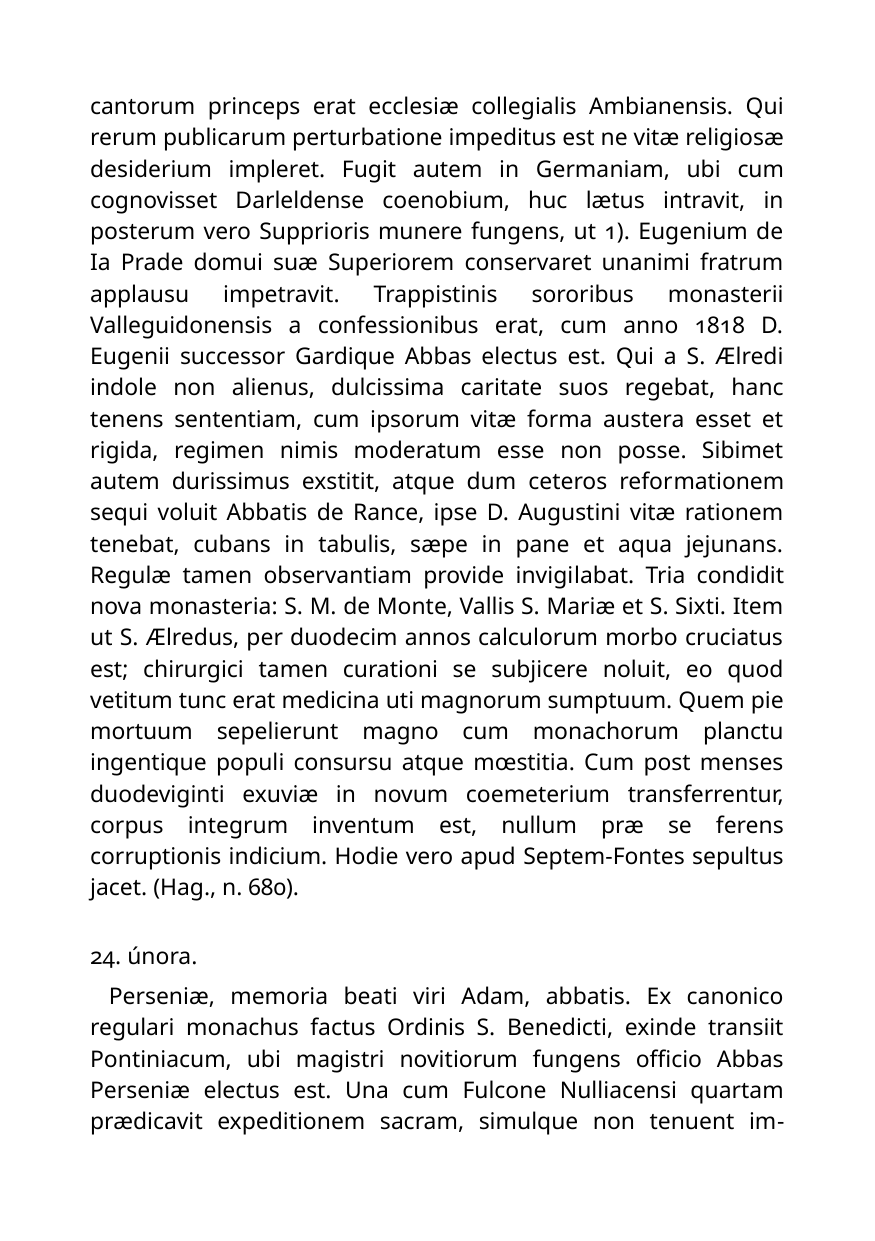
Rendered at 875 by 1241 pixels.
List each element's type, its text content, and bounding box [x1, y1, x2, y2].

text 24. února. [90, 940, 784, 971]
text Perseniæ, memoria beati viri Adam, abbatis. Ex canonico regulari monachus factus Ordinis S. Benedicti, exinde transiit Pontiniacum, ubi magistri novitiorum fungens officio Abbas Perseniæ electus est. Una cum Fulcone Nulliacensi quartam prædicavit expeditionem sacram, simulque non tenuent im­ [90, 980, 784, 1136]
text cantorum princeps erat ecclesiæ collegialis Ambianensis. Qui rerum publicarum perturbatione impeditus est ne vitæ religiosæ desiderium impleret. Fugit autem in Germa­niam, ubi cum cognovisset Darleldense coenobium, huc lætus intravit, in posterum vero Supprioris munere fungens, ut 1). Eugenium de Ia Prade domui suæ Superiorem conservaret unanimi fratrum applausu impetravit. Trappistinis sororibus monasterii Valleguidonensis a confessionibus erat, cum anno 1818 D. Eugenii successor Gardique Abbas electus est. Qui a S. Ælredi indole non alienus, dulcissima caritate suos regebat, hanc tenens sententiam, cum ipsorum vitæ forma austera esset et rigida, regimen nimis moderatum esse non posse. Sibimet autem durissimus exstitit, atque dum ceteros refor­mationem sequi voluit Abbatis de Rance, ipse D. Augustini vitæ rationem tenebat, cubans in tabulis, sæpe in pane et aqua jejunans. Regulæ tamen observantiam provide invigi­labat. Tria condidit nova monasteria: S. M. de Monte, Vallis S. Mariæ et S. Sixti. Item ut S. Ælredus, per duodecim annos calculorum morbo cruciatus est; chirurgici tamen curationi se subjicere noluit, eo quod vetitum tunc erat medicina uti magnorum sumptuum. Quem pie mortuum sepelierunt magno cum monachorum planctu ingentique po­puli consursu atque mœstitia. Cum post menses duodeviginti exuviæ in novum coemeterium transferrentur, corpus in­tegrum inventum est, nullum præ se ferens corruptionis indicium. Hodie vero apud Septem-Fontes sepultus jacet. (Hag., n. 680). [90, 90, 784, 902]
